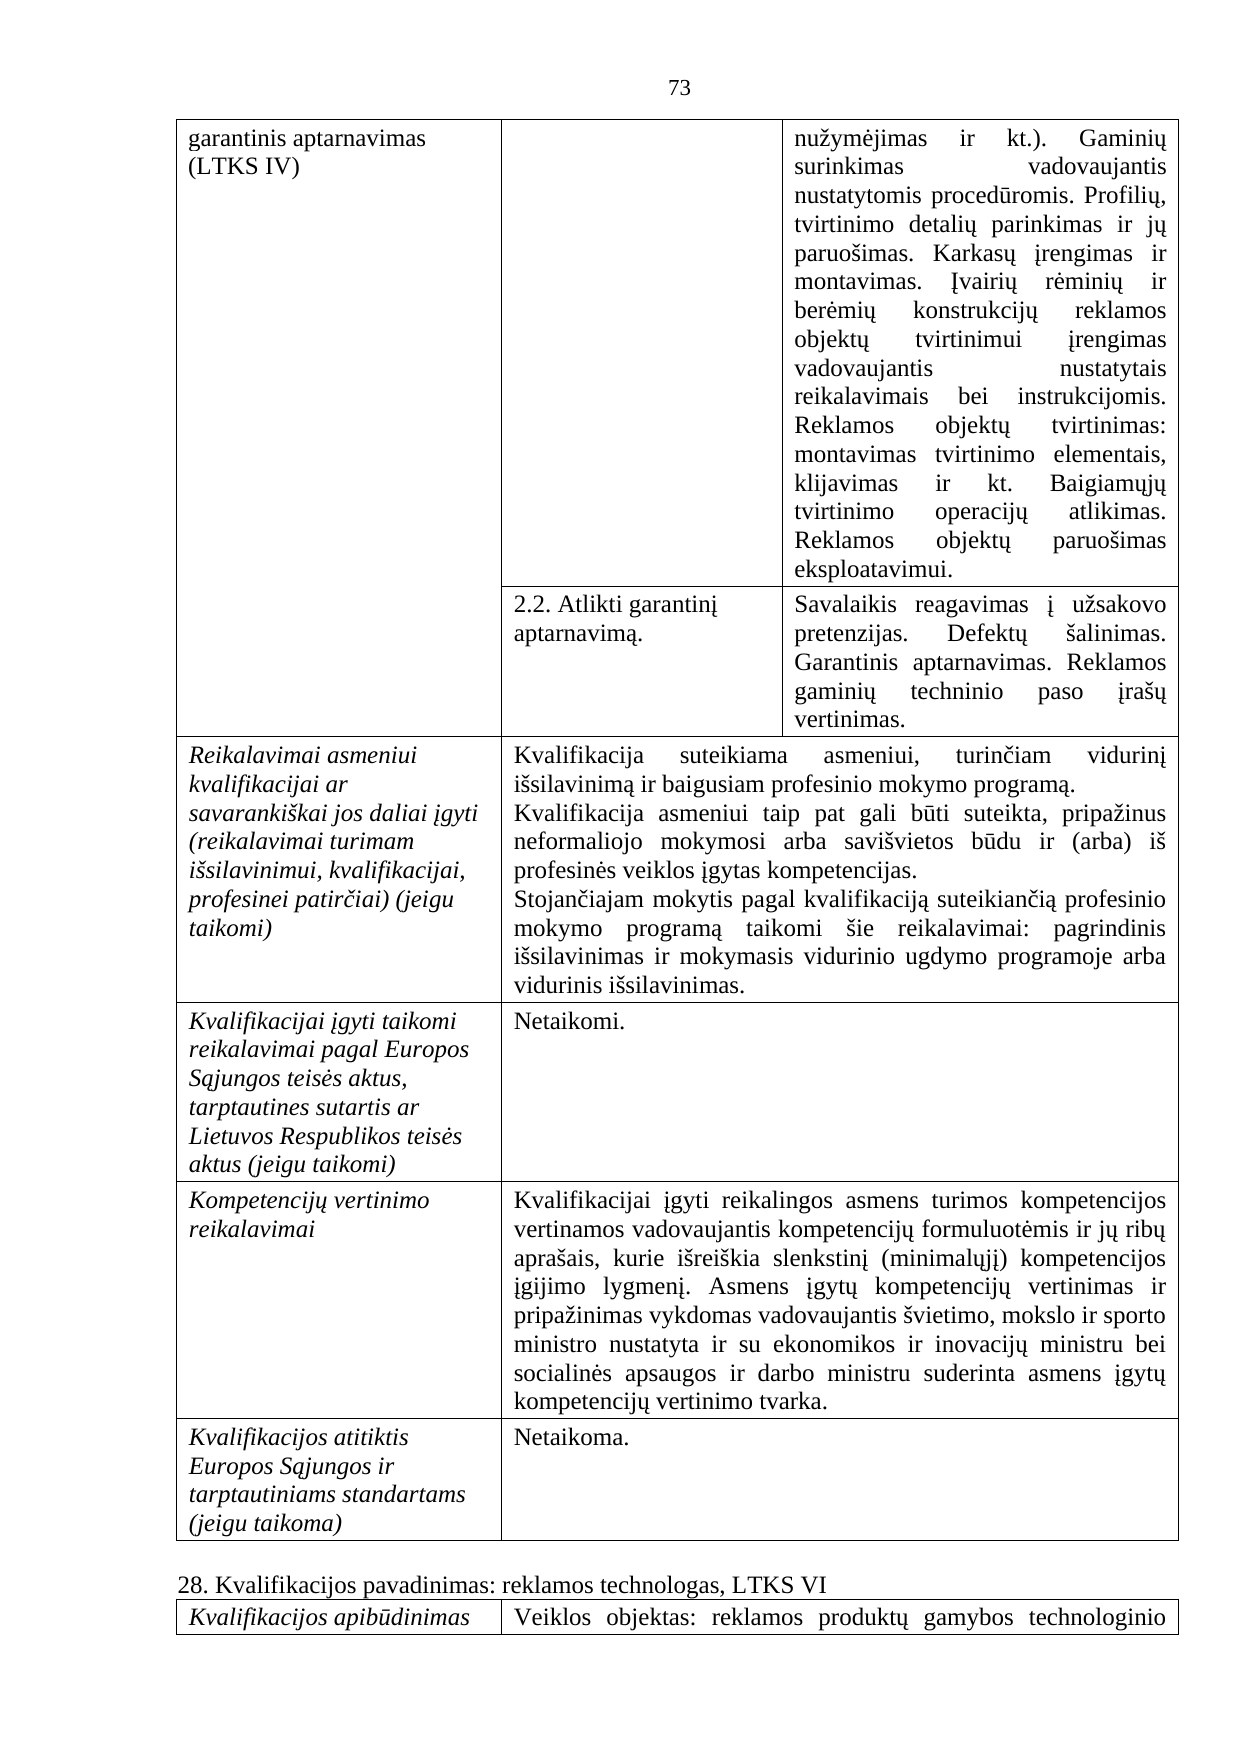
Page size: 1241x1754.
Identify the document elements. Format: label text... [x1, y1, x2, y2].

table_header Kvalifikacijos apibūdinimas [177, 1600, 501, 1634]
table_cell nužymėjimas ir kt.). Gaminių surinkimas vadovaujantis nustatytomis procedūromis. Profilių, tvirtinimo detalių parinkimas ir jų paruošimas. Karkasų įrengimas ir montavimas. Įvairių rėminių ir berėmių konstrukcijų reklamos objektų tvirtinimui įrengimas vadovaujantis nustatytais reikalavimais bei instrukcijomis. Reklamos objektų tvirtinimas: montavimas tvirtinimo elementais, klijavimas ir kt. Baigiamųjų tvirtinimo operacijų atlikimas. Reklamos objektų paruošimas eksploatavimui. [783, 120, 1178, 586]
table_cell Kvalifikacijai įgyti reikalingos asmens turimos kompetencijos vertinamos vadovaujantis kompetencijų formuluotėmis ir jų ribų aprašais, kurie išreiškia slenkstinį (minimalųjį) kompetencijos įgijimo lygmenį. Asmens įgytų kompetencijų vertinimas ir pripažinimas vykdomas vadovaujantis švietimo, mokslo ir sporto ministro nustatyta ir su ekonomikos ir inovacijų ministru bei socialinės apsaugos ir darbo ministru suderinta asmens įgytų kompetencijų vertinimo tvarka. [502, 1182, 1178, 1418]
table_cell Reikalavimai asmeniui kvalifikacijai ar savarankiškai jos daliai įgyti (reikalavimai turimam išsilavinimui, kvalifikacijai, profesinei patirčiai) (jeigu taikomi) [177, 737, 501, 1002]
table_cell garantinis aptarnavimas (LTKS IV) [177, 120, 501, 736]
table_cell Kompetencijų vertinimo reikalavimai [177, 1182, 501, 1418]
table_cell Kvalifikacija suteikiama asmeniui, turinčiam vidurinį išsilavinimą ir baigusiam profesinio mokymo programą. Kvalifikacija asmeniui taip pat gali būti suteikta, pripažinus neformaliojo mokymosi arba savišvietos būdu ir (arba) iš profesinės veiklos įgytas kompetencijas. Stojančiajam mokytis pagal kvalifikaciją suteikiančią profesinio mokymo programą taikomi šie reikalavimai: pagrindinis išsilavinimas ir mokymasis vidurinio ugdymo programoje arba vidurinis išsilavinimas. [502, 737, 1178, 1002]
table_cell [502, 120, 782, 586]
text 28. Kvalifikacijos pavadinimas: reklamos technologas, LTKS VI [177, 1570, 1181, 1598]
table_header Veiklos objektas: reklamos produktų gamybos technologinio [502, 1600, 1178, 1634]
table_cell Netaikoma. [502, 1419, 1178, 1540]
table_cell Netaikomi. [502, 1003, 1178, 1181]
table_cell Savalaikis reagavimas į užsakovo pretenzijas. Defektų šalinimas. Garantinis aptarnavimas. Reklamos gaminių techninio paso įrašų vertinimas. [783, 587, 1178, 736]
table_cell Kvalifikacijos atitiktis Europos Sąjungos ir tarptautiniams standartams (jeigu taikoma) [177, 1419, 501, 1540]
table_cell 2.2. Atlikti garantinį aptarnavimą. [502, 587, 782, 736]
table_cell Kvalifikacijai įgyti taikomi reikalavimai pagal Europos Sąjungos teisės aktus, tarptautines sutartis ar Lietuvos Respublikos teisės aktus (jeigu taikomi) [177, 1003, 501, 1181]
